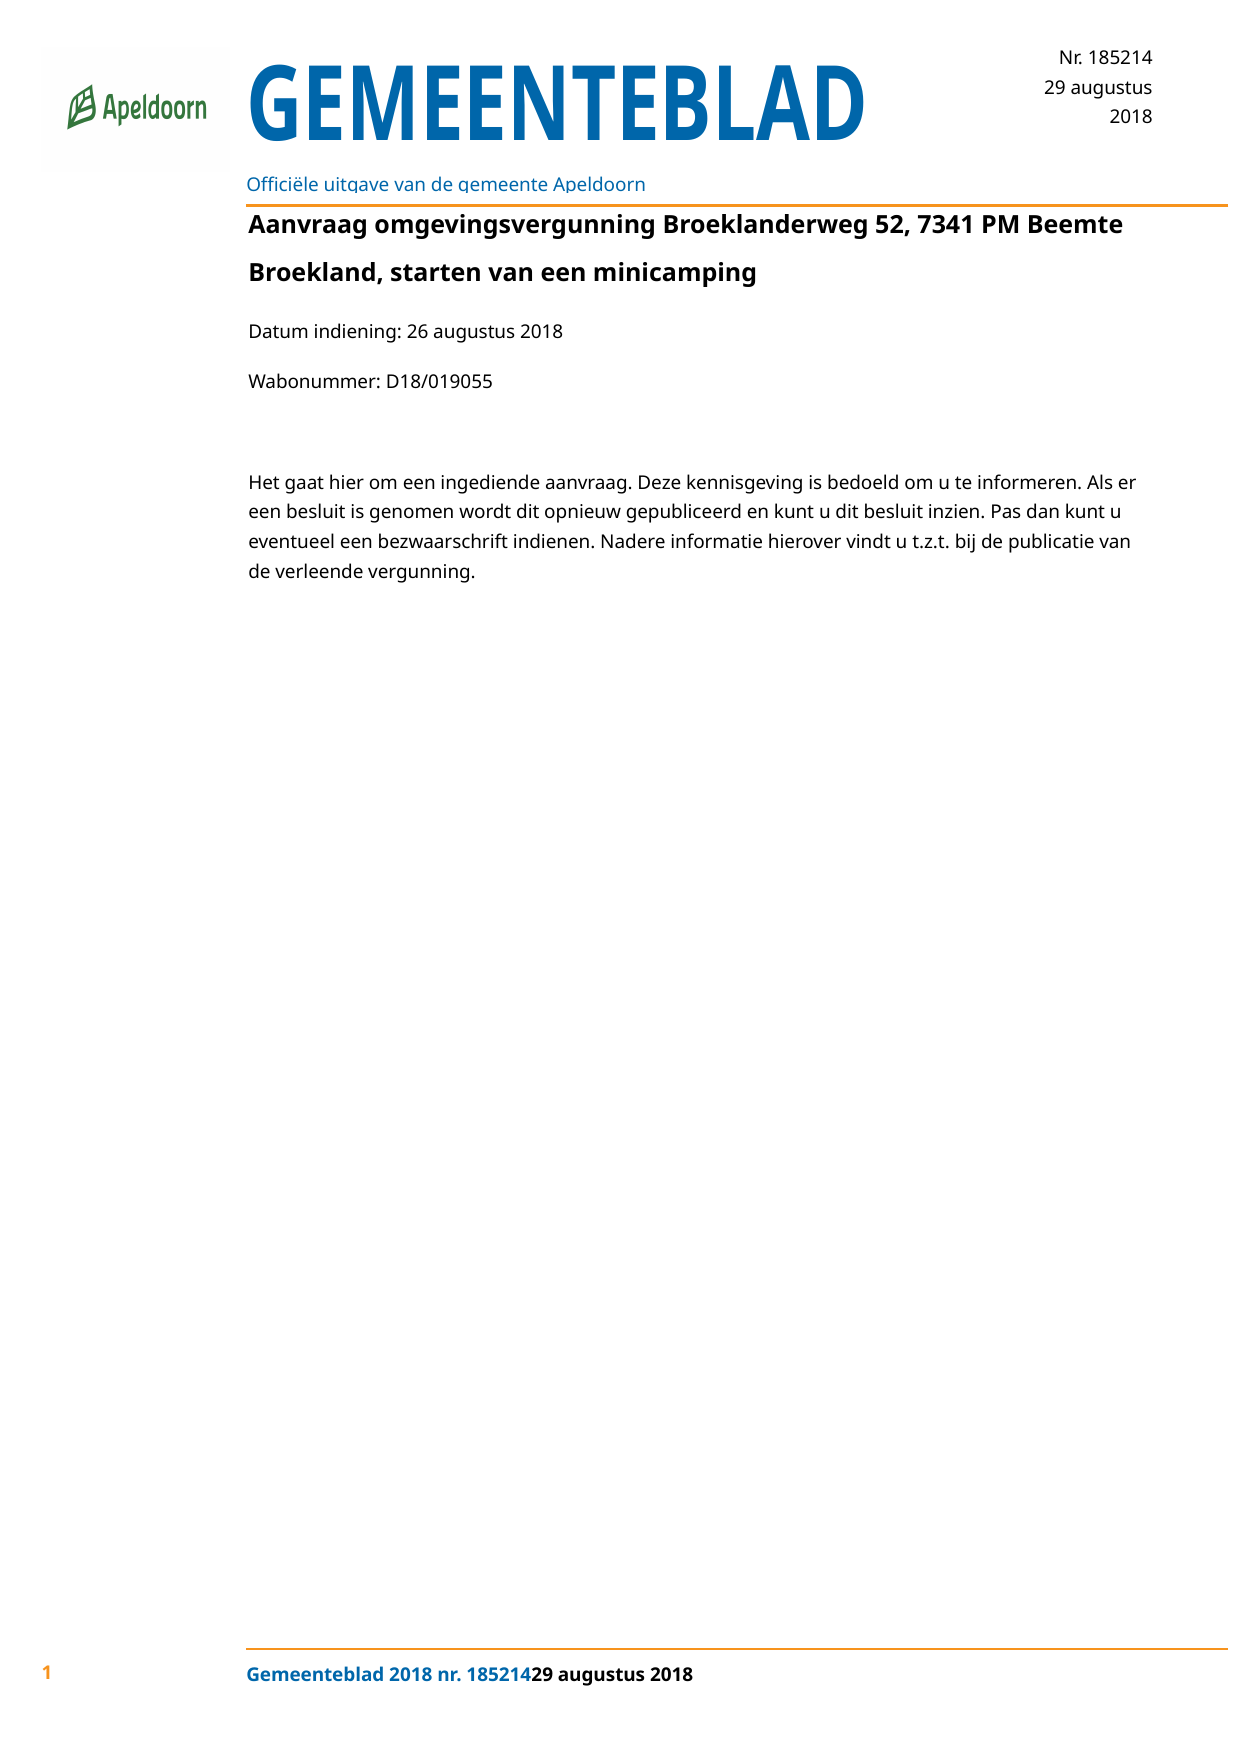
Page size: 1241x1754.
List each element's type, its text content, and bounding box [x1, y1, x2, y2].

text Aanvraag omgevingsvergunning Broeklanderweg 52, 7341 PM Beemte Broekland, starten van een minicamping [248, 207, 1152, 288]
picture [41, 47, 231, 172]
text Wabonummer: D18/019055 [248, 368, 1152, 394]
text Het gaat hier om een ingediende aanvraag. Deze kennisgeving is bedoeld om u te informeren. Als er een besluit is genomen wordt dit opnieuw gepubliceerd en kunt u dit besluit inzien. Pas dan kunt u eventueel een bezwaarschrift indienen. Nadere informatie hierover vindt u t.z.t. bij de publicatie van de verleende vergunning. [248, 469, 1152, 584]
text Datum indiening: 26 augustus 2018 [248, 318, 1152, 344]
